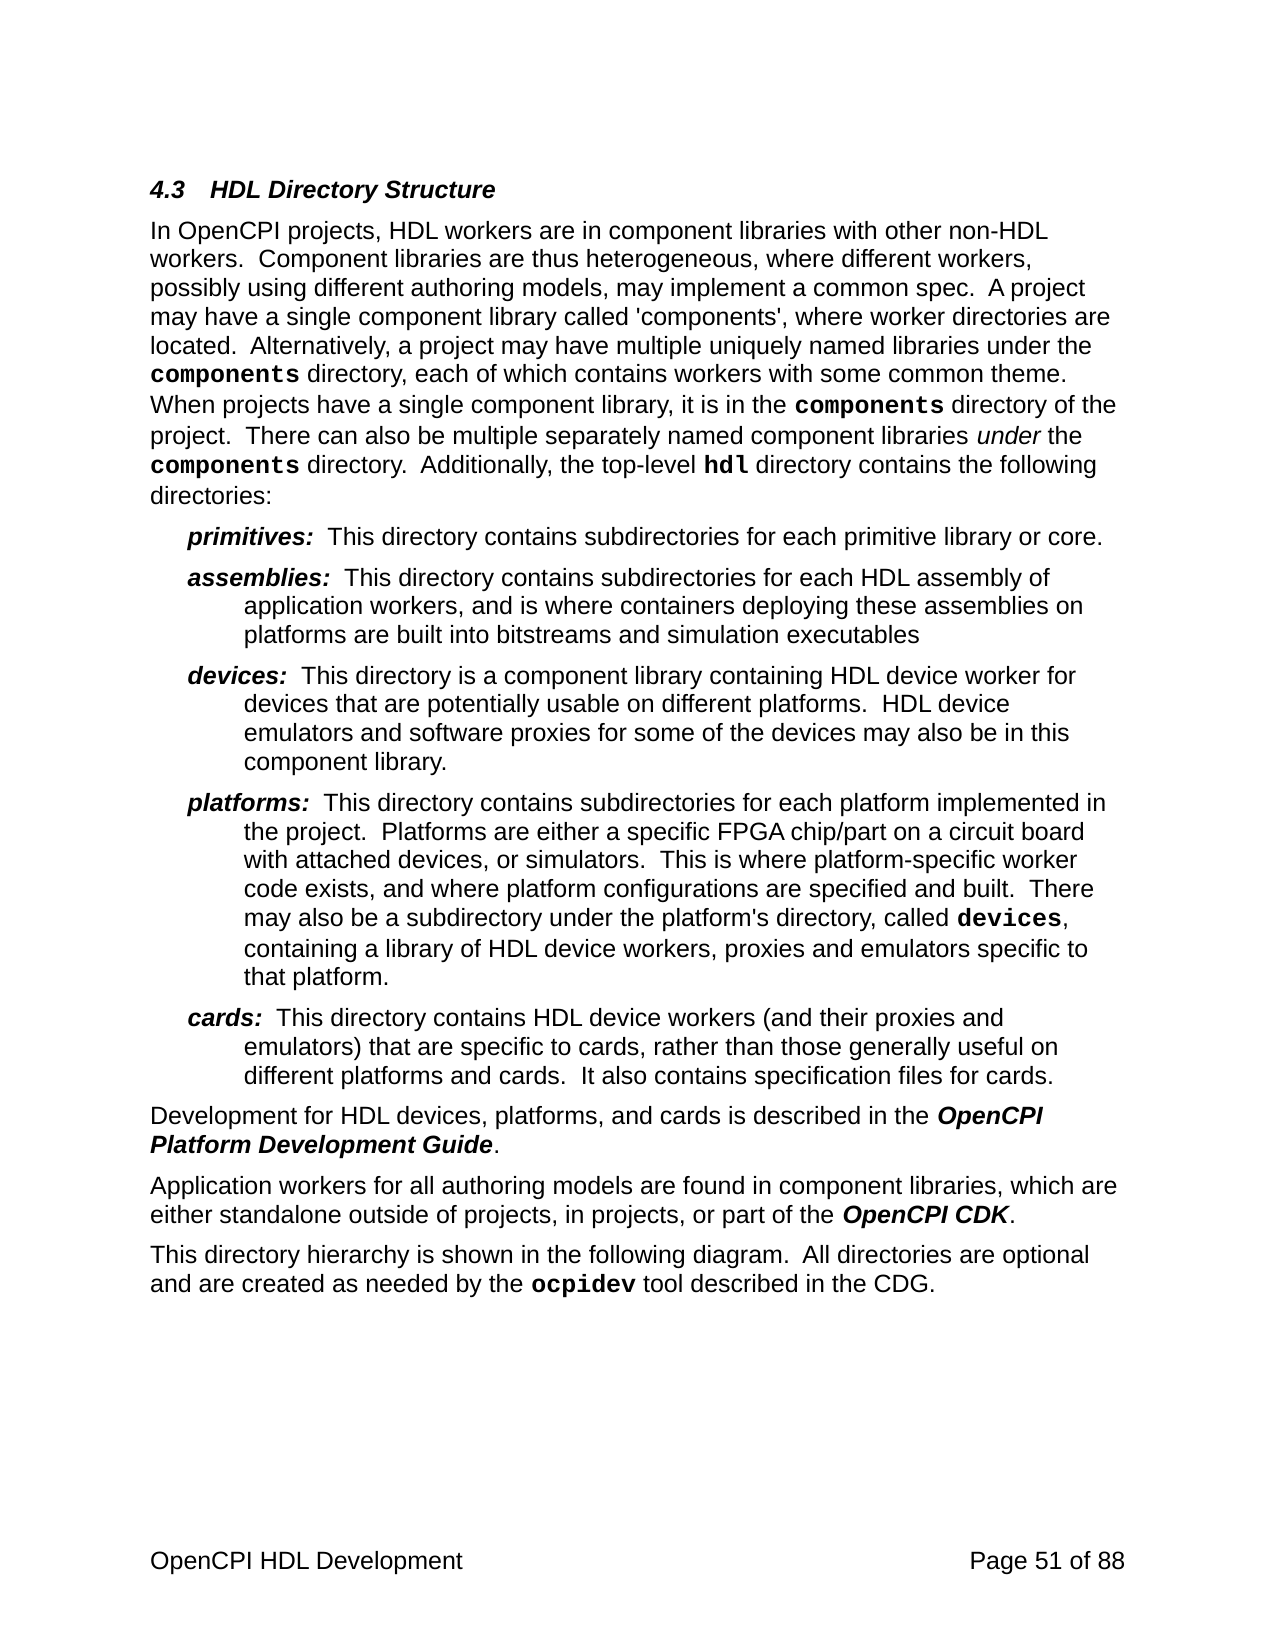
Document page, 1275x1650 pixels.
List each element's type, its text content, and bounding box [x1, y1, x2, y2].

text cards: This directory contains HDL device workers (and their proxies and emulators) that are specific to cards, rather than those generally useful on different platforms and cards. It also contains specification files for cards. [187, 1003, 1125, 1089]
text platforms: This directory contains subdirectories for each platform implemented in the project. Platforms are either a specific FPGA chip/part on a circuit board with attached devices, or simulators. This is where platform-specific worker code exists, and where platform configurations are specified and built. There may also be a subdirectory under the platform's directory, called devices, containing a library of HDL device workers, proxies and emulators specific to that platform. [187, 788, 1125, 991]
text assemblies: This directory contains subdirectories for each HDL assembly of application workers, and is where containers deploying these assemblies on platforms are built into bitstreams and simulation executables [187, 562, 1125, 649]
text In OpenCPI projects, HDL workers are in component libraries with other non-HDL workers. Component libraries are thus heterogeneous, where different workers, possibly using different authoring models, may implement a common spec. A project may have a single component library called 'components', where worker directories are located. Alternatively, a project may have multiple uniquely named libraries under the components directory, each of which contains workers with some common theme. When projects have a single component library, it is in the components directory of the project. There can also be multiple separately named component libraries under the components directory. Additionally, the top-level hdl directory contains the following directories: [150, 216, 1125, 510]
text Application workers for all authoring models are found in component libraries, which are either standalone outside of projects, in projects, or part of the OpenCPI CDK. [150, 1171, 1125, 1228]
text This directory hierarchy is shown in the following diagram. All directories are optional and are created as needed by the ocpidev tool described in the CDG. [150, 1240, 1125, 1300]
text Development for HDL devices, platforms, and cards is described in the OpenCPI Platform Development Guide. [150, 1101, 1125, 1159]
subtitle HDL Directory Structure [150, 175, 1125, 204]
text primitives: This directory contains subdirectories for each primitive library or core. [187, 522, 1125, 551]
text devices: This directory is a component library containing HDL device worker for devices that are potentially usable on different platforms. HDL device emulators and software proxies for some of the devices may also be in this component library. [187, 661, 1125, 776]
